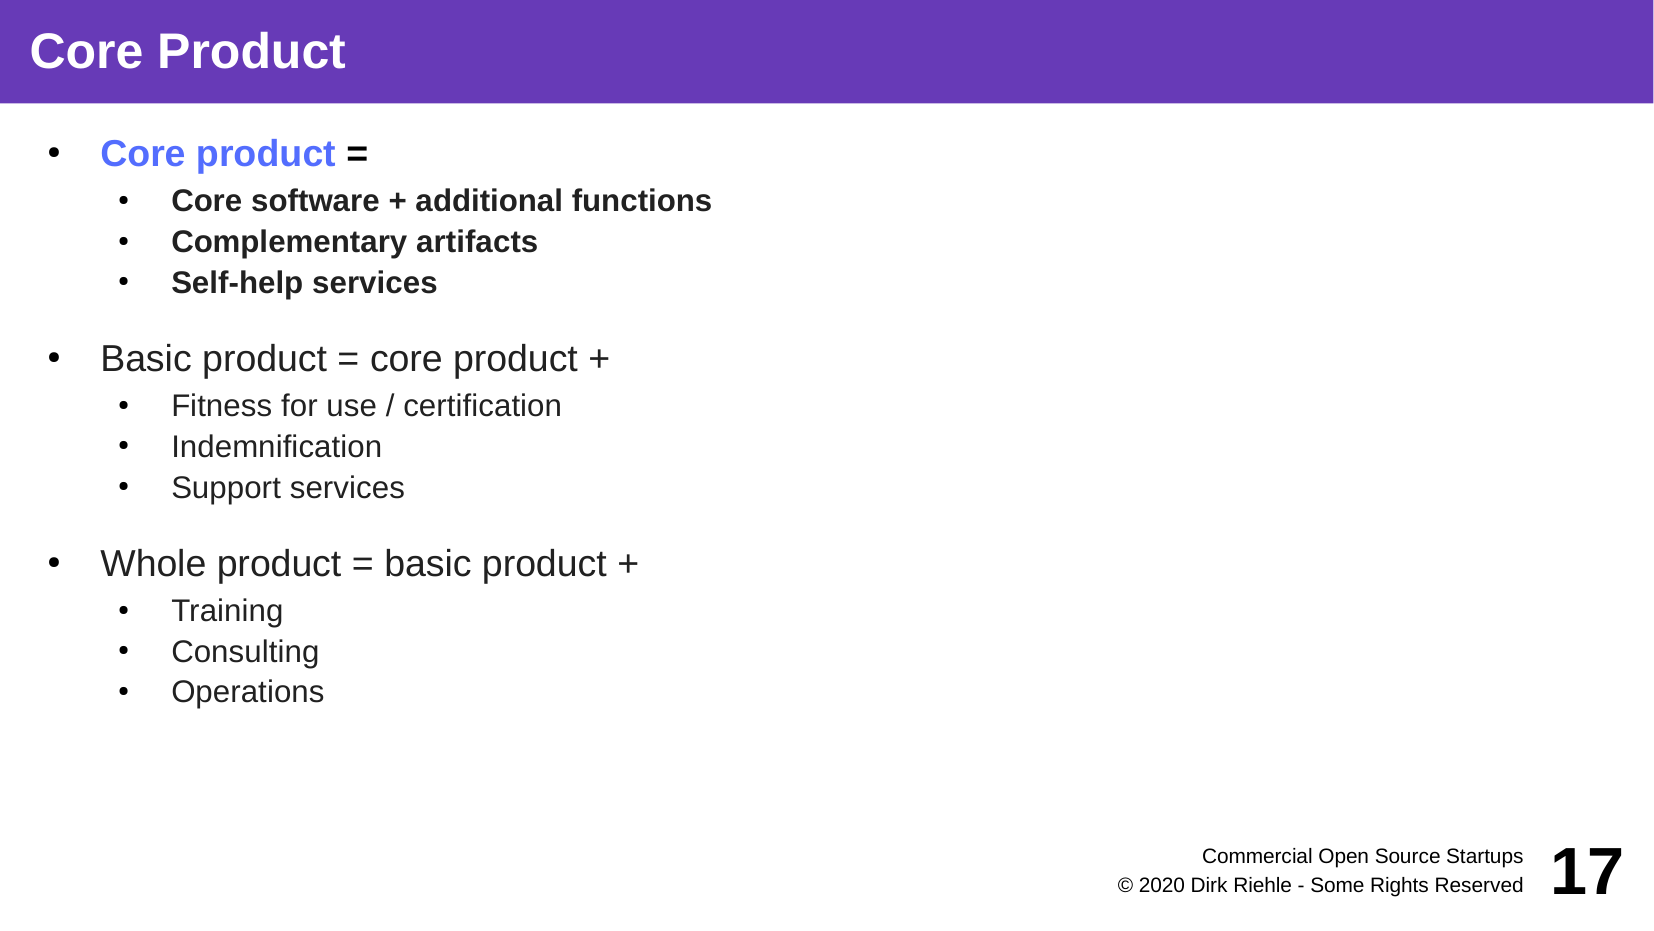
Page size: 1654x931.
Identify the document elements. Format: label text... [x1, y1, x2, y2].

title Core Product [0, 0, 1654, 104]
list Core product = Core software + additional functions Complementary artifacts Self-help services Basic product = core product + Fitness for use / certification Indemnification Support services Whole product = basic product + Training Consulting Operations [29, 132, 1625, 813]
